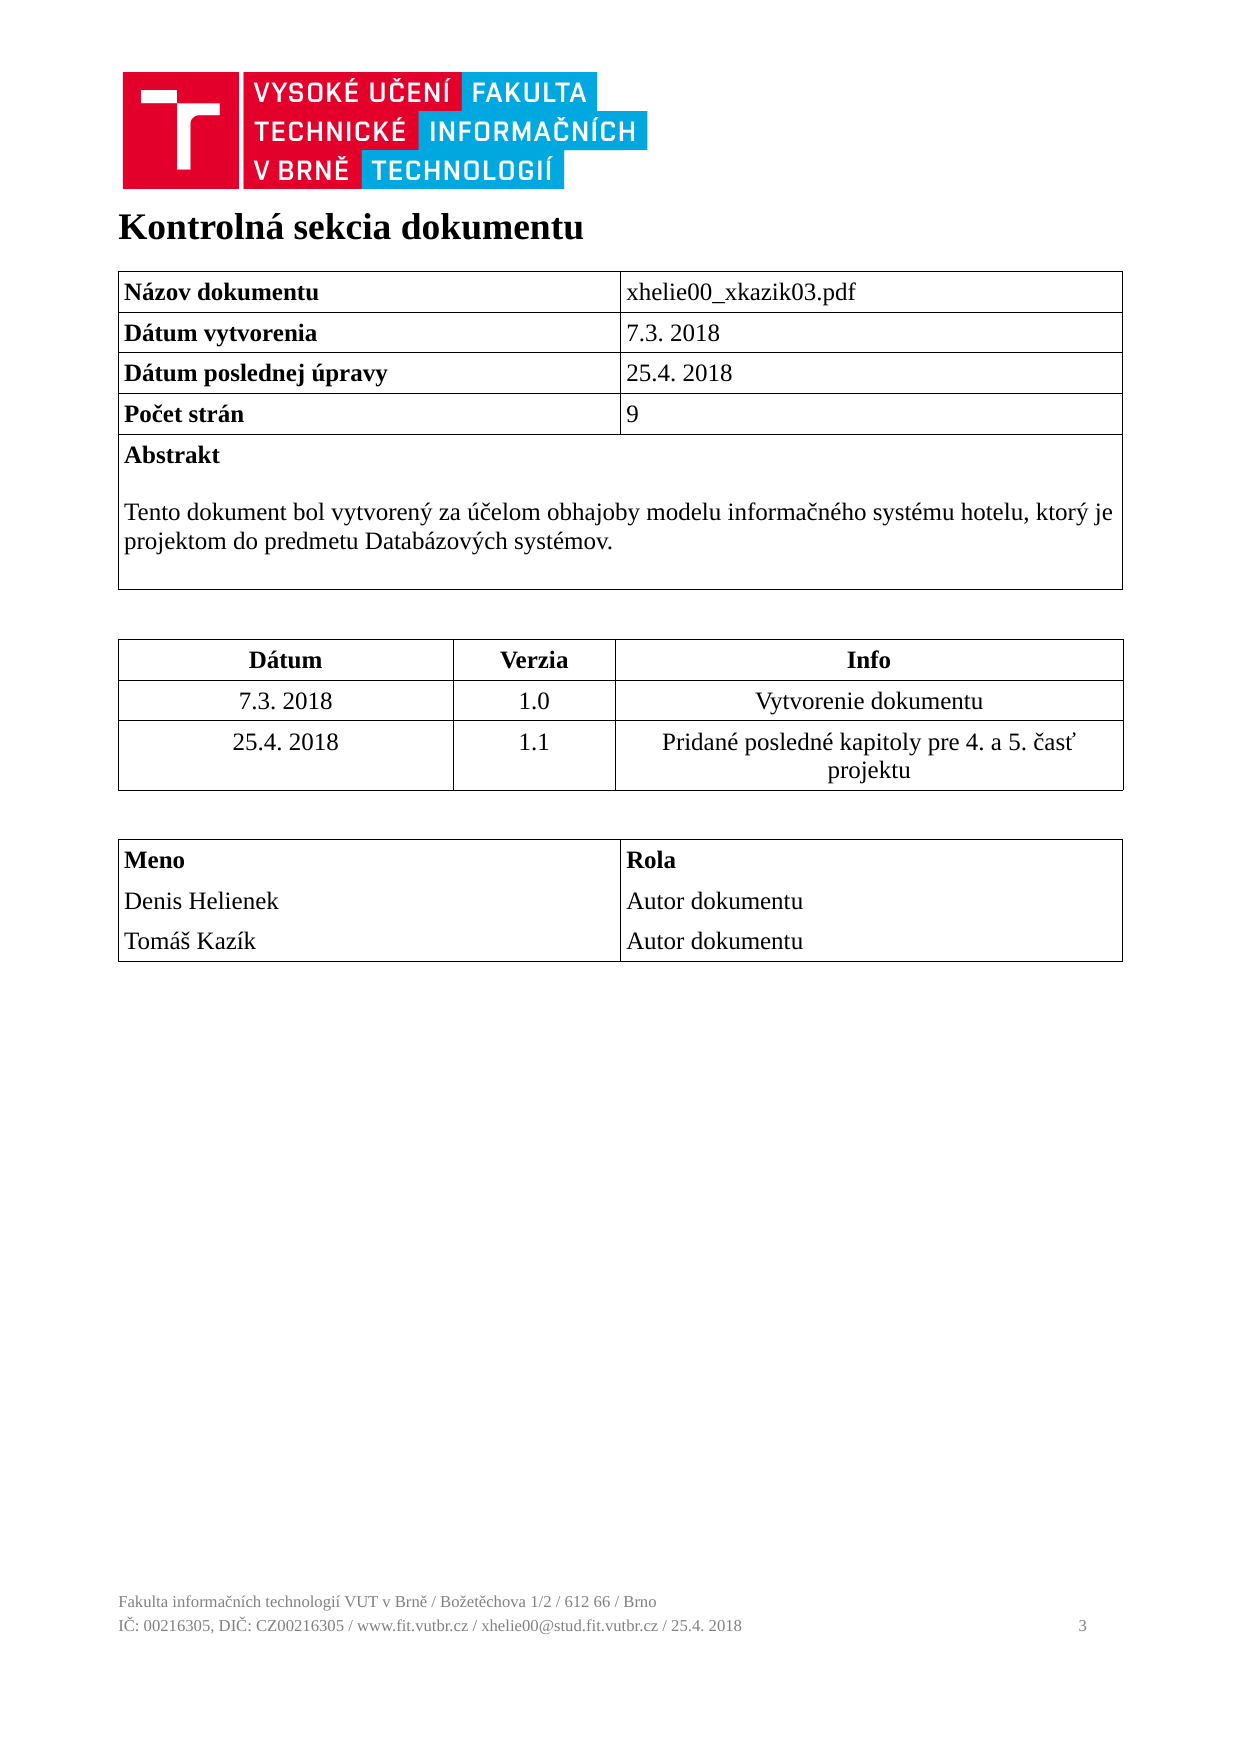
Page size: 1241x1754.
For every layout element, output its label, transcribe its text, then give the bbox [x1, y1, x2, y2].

table_cell Počet strán [119, 394, 620, 433]
table_cell 7.3. 2018 [119, 681, 453, 720]
table_cell Autor dokumentu [621, 880, 1122, 920]
table_cell 8 [621, 394, 1122, 433]
table_header Info [616, 640, 1123, 679]
table_cell Denis Helienek [119, 880, 620, 920]
text Kontrolná sekcia dokumentu [118, 204, 1122, 247]
table_header Meno [119, 840, 620, 880]
table_cell Vytvorenie dokumentu [616, 681, 1123, 720]
table_cell 7.3. 2018 [621, 313, 1122, 352]
table_cell 25.4. 2018 [119, 721, 453, 790]
table_header xhelie00_xkazik03.pdf [621, 272, 1122, 311]
table_header Verzia [454, 640, 615, 679]
table_header Rola [621, 840, 1122, 880]
table_cell 1.0 [454, 681, 615, 720]
table_cell Dátum vytvorenia [119, 313, 620, 352]
table_cell Abstrakt Tento dokument bol vytvorený za účelom obhajoby modelu informačného systému hotelu, ktorý je projektom do predmetu Databázových systémov. [119, 435, 1122, 589]
table_cell Tomáš Kazík [119, 920, 620, 961]
table_cell Pridané posledné kapitoly pre 4. a 5. časť projektu [616, 721, 1123, 790]
table_header Názov dokumentu [119, 272, 620, 311]
table_cell Dátum poslednej úpravy [119, 353, 620, 393]
table_header Dátum [119, 640, 453, 679]
table_cell 1.1 [454, 721, 615, 790]
table_cell 25.4. 2018 [621, 353, 1122, 393]
table_cell Autor dokumentu [621, 920, 1122, 961]
